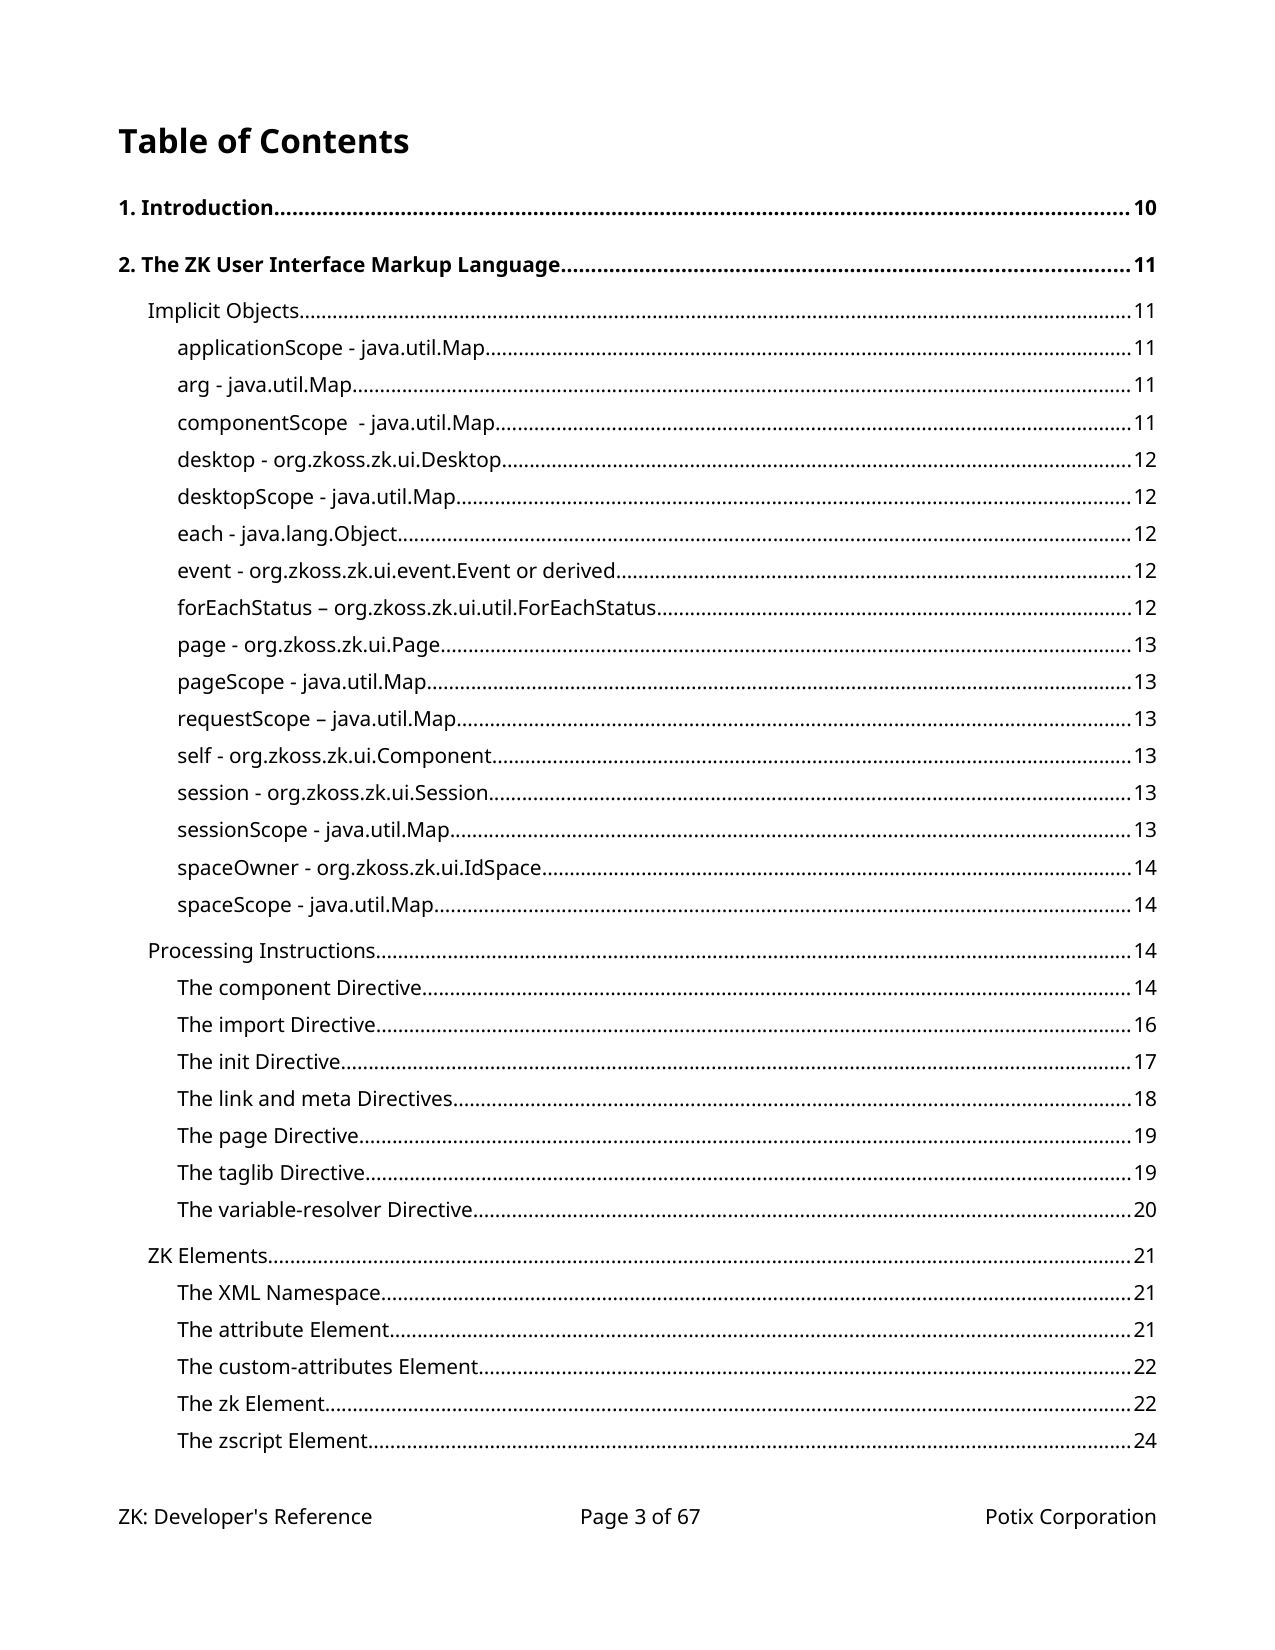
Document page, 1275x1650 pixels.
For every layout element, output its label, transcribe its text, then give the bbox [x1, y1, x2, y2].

text self - org.zkoss.zk.ui.Component 13 [177, 741, 1157, 770]
subtitle Table of Contents [118, 118, 1157, 163]
text event - org.zkoss.zk.ui.event.Event or derived 12 [177, 556, 1157, 584]
text arg - java.util.Map 11 [177, 371, 1157, 399]
text pageScope - java.util.Map 13 [177, 667, 1157, 696]
text The component Directive 14 [177, 973, 1157, 1001]
text 2. The ZK User Interface Markup Language 11 [118, 251, 1157, 279]
text The zk Element 22 [177, 1389, 1157, 1418]
text requestScope – java.util.Map 13 [177, 704, 1157, 733]
text page - org.zkoss.zk.ui.Page 13 [177, 630, 1157, 658]
text applicationScope - java.util.Map 11 [177, 333, 1157, 362]
text The custom-attributes Element 22 [177, 1352, 1157, 1381]
text desktopScope - java.util.Map 12 [177, 482, 1157, 510]
text The init Directive 17 [177, 1047, 1157, 1075]
text spaceScope - java.util.Map 14 [177, 890, 1157, 918]
text The link and meta Directives 18 [177, 1084, 1157, 1112]
text The taglib Directive 19 [177, 1158, 1157, 1186]
text spaceOwner - org.zkoss.zk.ui.IdSpace 14 [177, 853, 1157, 881]
text session - org.zkoss.zk.ui.Session 13 [177, 778, 1157, 807]
text The import Directive 16 [177, 1010, 1157, 1038]
text 1. Introduction 10 [118, 193, 1157, 221]
text The zscript Element 24 [177, 1427, 1157, 1455]
text desktop - org.zkoss.zk.ui.Desktop 12 [177, 445, 1157, 473]
text Processing Instructions 14 [148, 936, 1157, 964]
text The XML Namespace 21 [177, 1278, 1157, 1307]
text The variable-resolver Directive 20 [177, 1195, 1157, 1223]
text forEachStatus – org.zkoss.zk.ui.util.ForEachStatus 12 [177, 593, 1157, 621]
text ZK Elements 21 [148, 1241, 1157, 1269]
text each - java.lang.Object 12 [177, 519, 1157, 547]
text The attribute Element 21 [177, 1315, 1157, 1344]
text componentScope - java.util.Map 11 [177, 408, 1157, 436]
text Implicit Objects 11 [148, 296, 1157, 325]
text sessionScope - java.util.Map 13 [177, 816, 1157, 844]
text The page Directive 19 [177, 1121, 1157, 1149]
